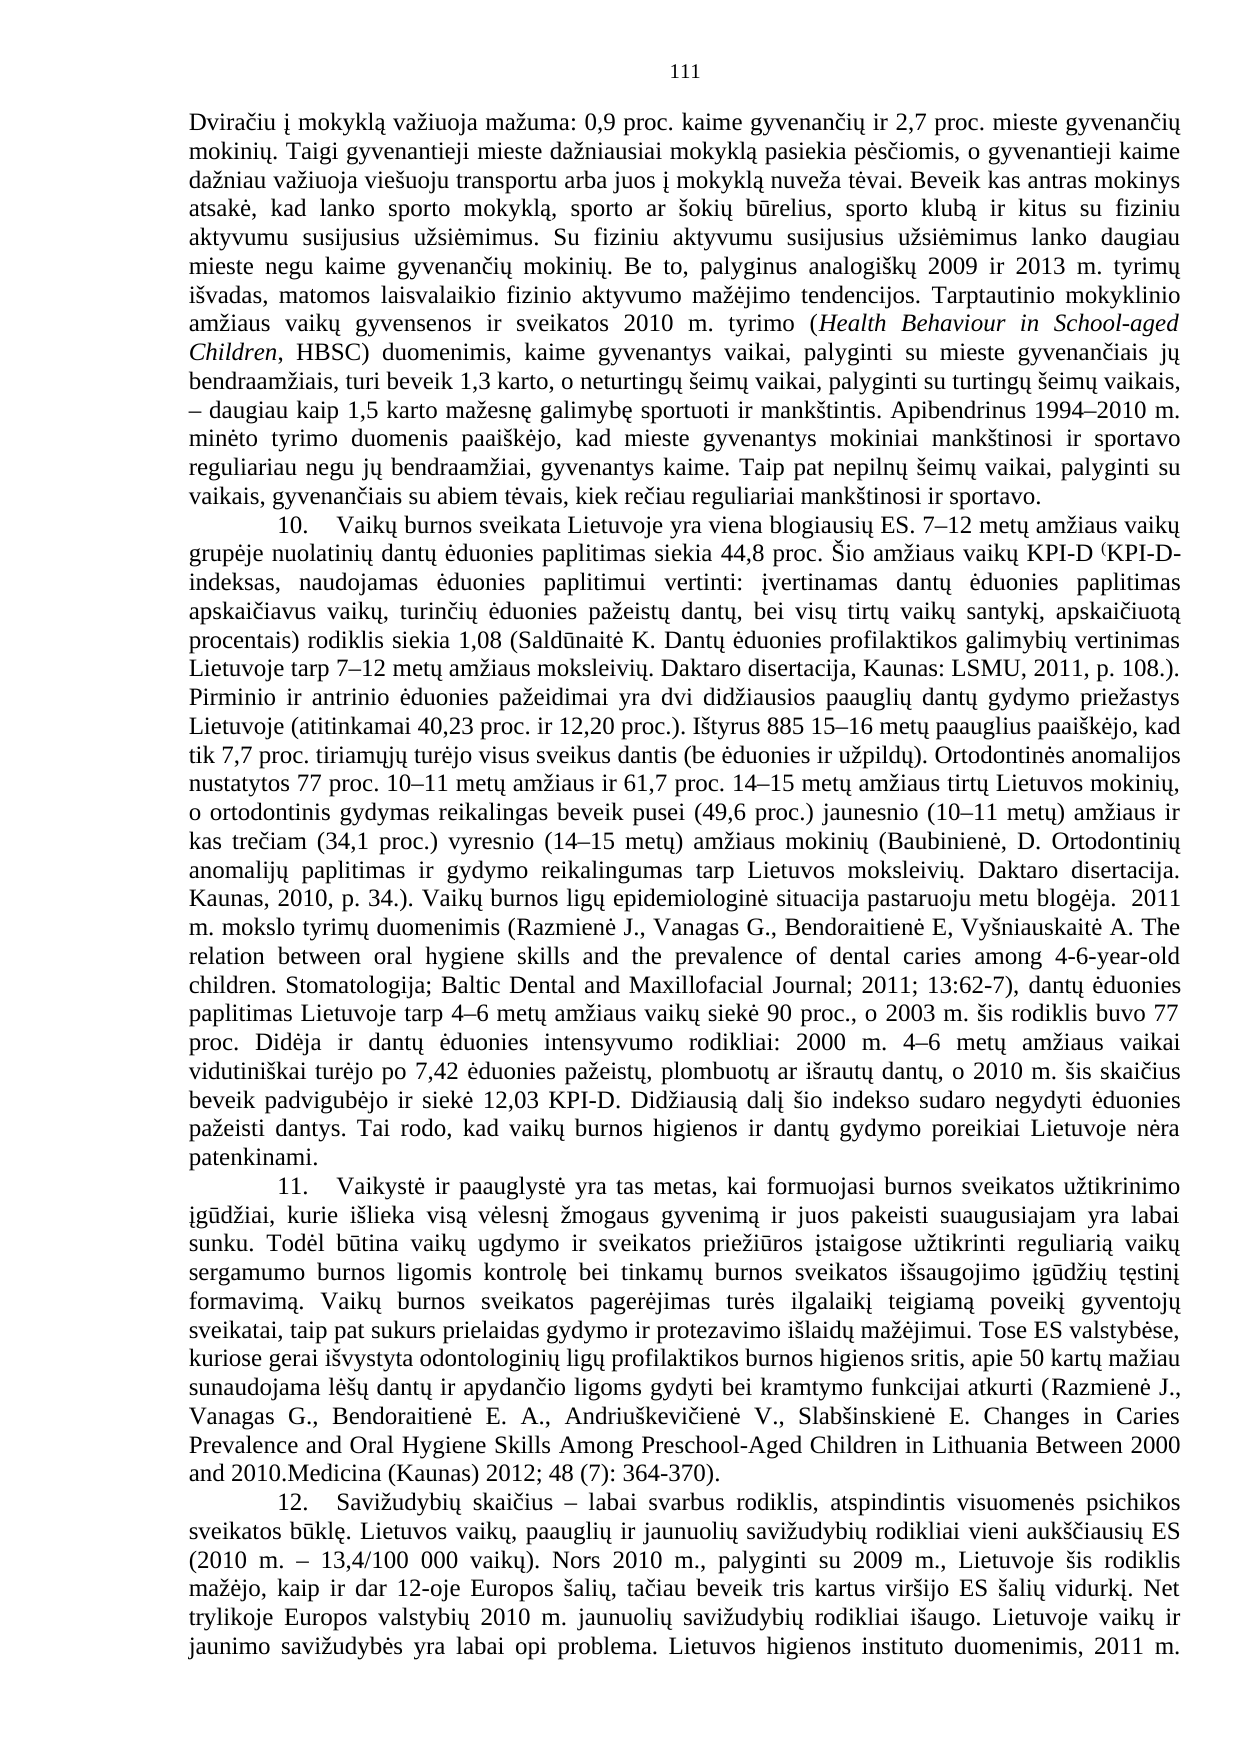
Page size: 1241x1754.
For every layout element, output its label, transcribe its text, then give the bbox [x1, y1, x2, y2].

text Dviračiu į mokyklą važiuoja mažuma: 0,9 proc. kaime gyvenančių ir 2,7 proc. mieste gyvenančių mokinių. Taigi gyvenantieji mieste dažniausiai mokyklą pasiekia pėsčiomis, o gyvenantieji kaime dažniau važiuoja viešuoju transportu arba juos į mokyklą nuveža tėvai. Beveik kas antras mokinys atsakė, kad lanko sporto mokyklą, sporto ar šokių būrelius, sporto klubą ir kitus su fiziniu aktyvumu susijusius užsiėmimus. Su fiziniu aktyvumu susijusius užsiėmimus lanko daugiau mieste negu kaime gyvenančių mokinių. Be to, palyginus analogiškų 2009 ir 2013 m. tyrimų išvadas, matomos laisvalaikio fizinio aktyvumo mažėjimo tendencijos. Tarptautinio mokyklinio amžiaus vaikų gyvensenos ir sveikatos 2010 m. tyrimo (Health Behaviour in School-aged Children, HBSC) duomenimis, kaime gyvenantys vaikai, palyginti su mieste gyvenančiais jų bendraamžiais, turi beveik 1,3 karto, o neturtingų šeimų vaikai, palyginti su turtingų šeimų vaikais, – daugiau kaip 1,5 karto mažesnę galimybę sportuoti ir mankštintis. Apibendrinus 1994–2010 m. minėto tyrimo duomenis paaiškėjo, kad mieste gyvenantys mokiniai mankštinosi ir sportavo reguliariau negu jų bendraamžiai, gyvenantys kaime. Taip pat nepilnų šeimų vaikai, palyginti su vaikais, gyvenančiais su abiem tėvais, kiek rečiau reguliariai mankštinosi ir sportavo. [188, 107, 1181, 510]
text 10. Vaikų burnos sveikata Lietuvoje yra viena blogiausių ES. 7–12 metų amžiaus vaikų grupėje nuolatinių dantų ėduonies paplitimas siekia 44,8 proc. Šio amžiaus vaikų KPI-D (KPI-D-indeksas, naudojamas ėduonies paplitimui vertinti: įvertinamas dantų ėduonies paplitimas apskaičiavus vaikų, turinčių ėduonies pažeistų dantų, bei visų tirtų vaikų santykį, apskaičiuotą procentais) rodiklis siekia 1,08 (Saldūnaitė K. Dantų ėduonies profilaktikos galimybių vertinimas Lietuvoje tarp 7–12 metų amžiaus moksleivių. Daktaro disertacija, Kaunas: LSMU, 2011, p. 108.). Pirminio ir antrinio ėduonies pažeidimai yra dvi didžiausios paauglių dantų gydymo priežastys Lietuvoje (atitinkamai 40,23 proc. ir 12,20 proc.). Ištyrus 885 15–16 metų paauglius paaiškėjo, kad tik 7,7 proc. tiriamųjų turėjo visus sveikus dantis (be ėduonies ir užpildų). Ortodontinės anomalijos nustatytos 77 proc. 10–11 metų amžiaus ir 61,7 proc. 14–15 metų amžiaus tirtų Lietuvos mokinių, o ortodontinis gydymas reikalingas beveik pusei (49,6 proc.) jaunesnio (10–11 metų) amžiaus ir kas trečiam (34,1 proc.) vyresnio (14–15 metų) amžiaus mokinių (Baubinienė, D. Ortodontinių anomalijų paplitimas ir gydymo reikalingumas tarp Lietuvos moksleivių. Daktaro disertacija. Kaunas, 2010, p. 34.). Vaikų burnos ligų epidemiologinė situacija pastaruoju metu blogėja. 2011 m. mokslo tyrimų duomenimis (Razmienė J., Vanagas G., Bendoraitienė E, Vyšniauskaitė A. The relation between oral hygiene skills and the prevalence of dental caries among 4-6-year-old children. Stomatologija; Baltic Dental and Maxillofacial Journal; 2011; 13:62-7), dantų ėduonies paplitimas Lietuvoje tarp 4–6 metų amžiaus vaikų siekė 90 proc., o 2003 m. šis rodiklis buvo 77 proc. Didėja ir dantų ėduonies intensyvumo rodikliai: 2000 m. 4–6 metų amžiaus vaikai vidutiniškai turėjo po 7,42 ėduonies pažeistų, plombuotų ar išrautų dantų, o 2010 m. šis skaičius beveik padvigubėjo ir siekė 12,03 KPI-D. Didžiausią dalį šio indekso sudaro negydyti ėduonies pažeisti dantys. Tai rodo, kad vaikų burnos higienos ir dantų gydymo poreikiai Lietuvoje nėra patenkinami. [188, 510, 1181, 1171]
text 11. Vaikystė ir paauglystė yra tas metas, kai formuojasi burnos sveikatos užtikrinimo įgūdžiai, kurie išlieka visą vėlesnį žmogaus gyvenimą ir juos pakeisti suaugusiajam yra labai sunku. Todėl būtina vaikų ugdymo ir sveikatos priežiūros įstaigose užtikrinti reguliarią vaikų sergamumo burnos ligomis kontrolę bei tinkamų burnos sveikatos išsaugojimo įgūdžių tęstinį formavimą. Vaikų burnos sveikatos pagerėjimas turės ilgalaikį teigiamą poveikį gyventojų sveikatai, taip pat sukurs prielaidas gydymo ir protezavimo išlaidų mažėjimui. Tose ES valstybėse, kuriose gerai išvystyta odontologinių ligų profilaktikos burnos higienos sritis, apie 50 kartų mažiau sunaudojama lėšų dantų ir apydančio ligoms gydyti bei kramtymo funkcijai atkurti (Razmienė J., Vanagas G., Bendoraitienė E. A., Andriuškevičienė V., Slabšinskienė E. Changes in Caries Prevalence and Oral Hygiene Skills Among Preschool-Aged Children in Lithuania Between 2000 and 2010.Medicina (Kaunas) 2012; 48 (7): 364-370). [188, 1171, 1181, 1487]
text 12. Savižudybių skaičius – labai svarbus rodiklis, atspindintis visuomenės psichikos sveikatos būklę. Lietuvos vaikų, paauglių ir jaunuolių savižudybių rodikliai vieni aukščiausių ES (2010 m. – 13,4/100 000 vaikų). Nors 2010 m., palyginti su 2009 m., Lietuvoje šis rodiklis mažėjo, kaip ir dar 12-oje Europos šalių, tačiau beveik tris kartus viršijo ES šalių vidurkį. Net trylikoje Europos valstybių 2010 m. jaunuolių savižudybių rodikliai išaugo. Lietuvoje vaikų ir jaunimo savižudybės yra labai opi problema. Lietuvos higienos instituto duomenimis, 2011 m. [188, 1487, 1181, 1660]
